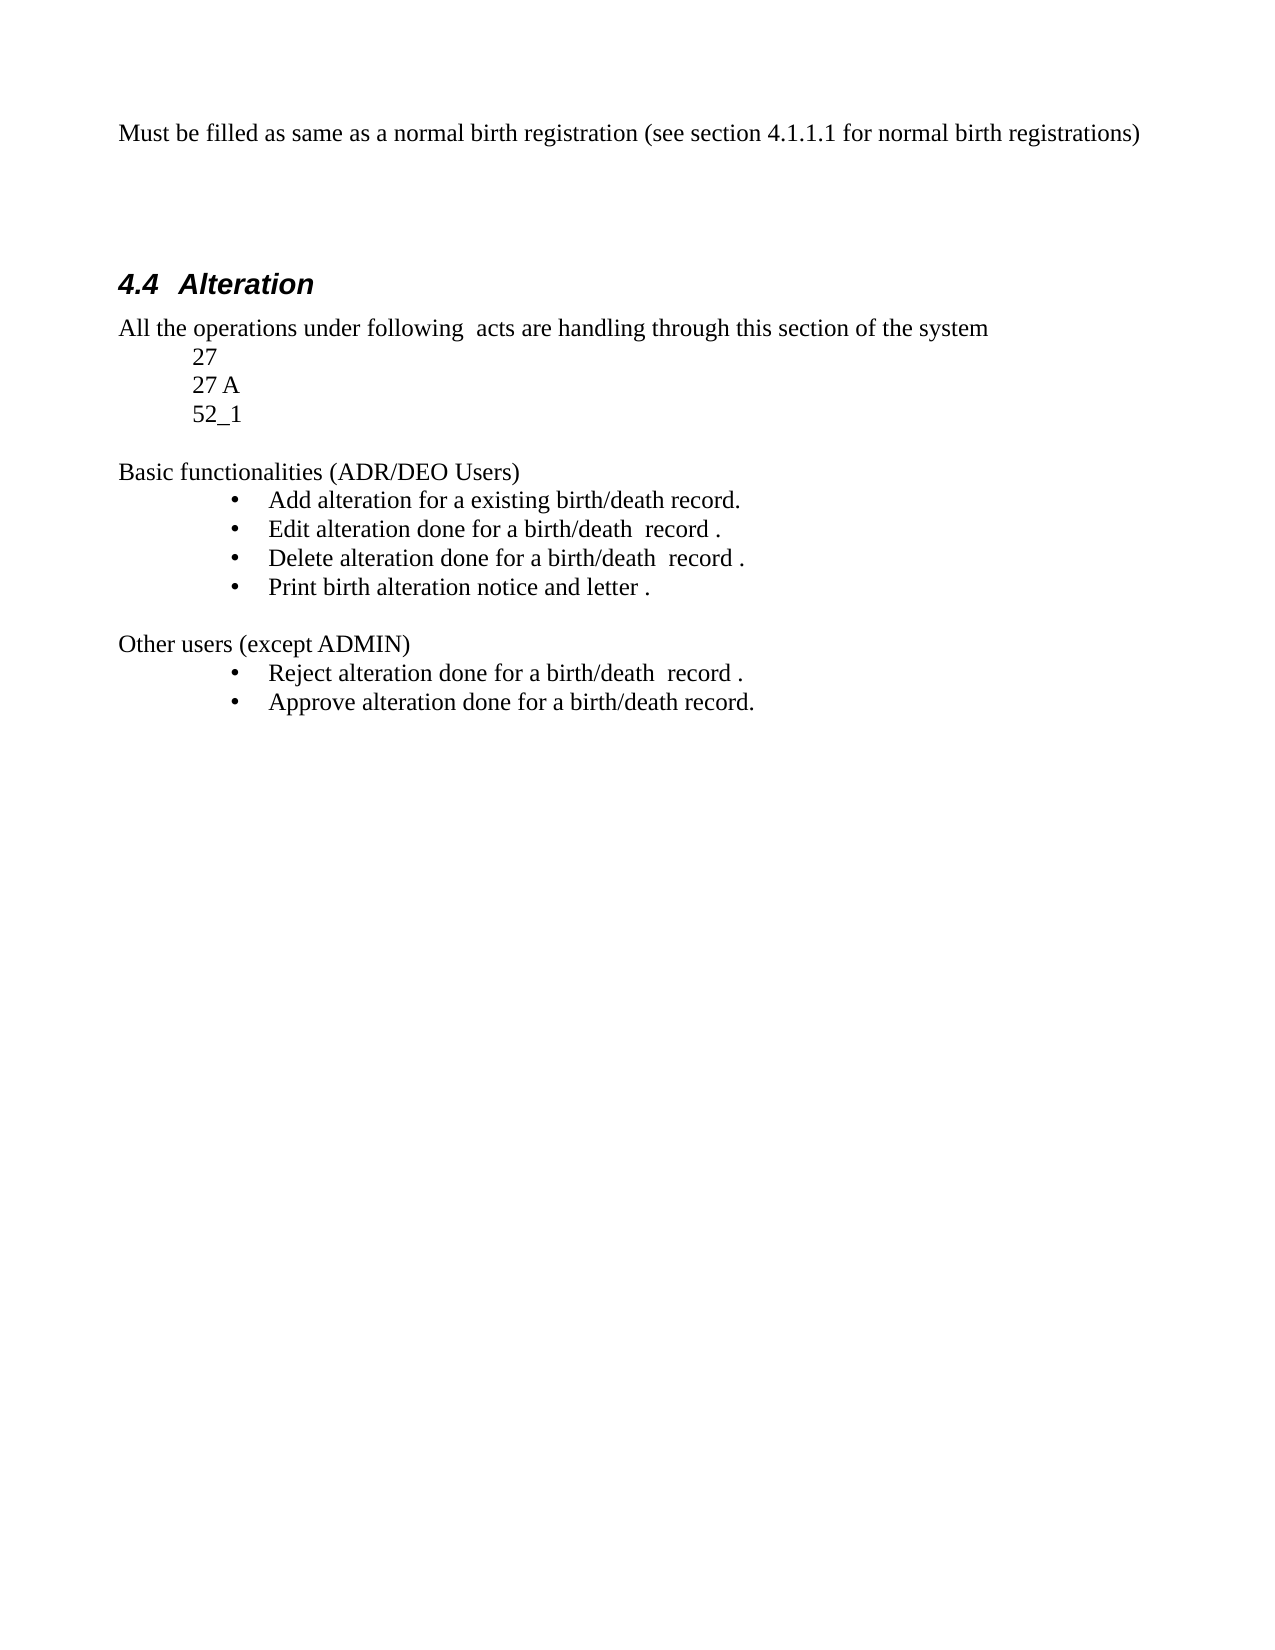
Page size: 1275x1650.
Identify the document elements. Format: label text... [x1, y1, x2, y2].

list Approve alteration done for a birth/death record. [231, 687, 1157, 715]
list Reject alteration done for a birth/death record . [231, 658, 1157, 687]
subtitle Alteration [118, 267, 1157, 300]
text All the operations under following acts are handling through this section of the system [118, 313, 1157, 342]
text 52_1 [118, 399, 1157, 428]
list Add alteration for a existing birth/death record. [231, 485, 1157, 514]
text 27 A [118, 370, 1157, 399]
text Other users (except ADMIN) [118, 629, 1157, 658]
text 27 [118, 342, 1157, 370]
list Edit alteration done for a birth/death record . [231, 514, 1157, 543]
text Basic functionalities (ADR/DEO Users) [118, 457, 1157, 485]
text Must be filled as same as a normal birth registration (see section 4.1.1.1 for normal birth registrations) [118, 118, 1157, 147]
list Delete alteration done for a birth/death record . [231, 543, 1157, 572]
list Print birth alteration notice and letter . [231, 572, 1157, 600]
